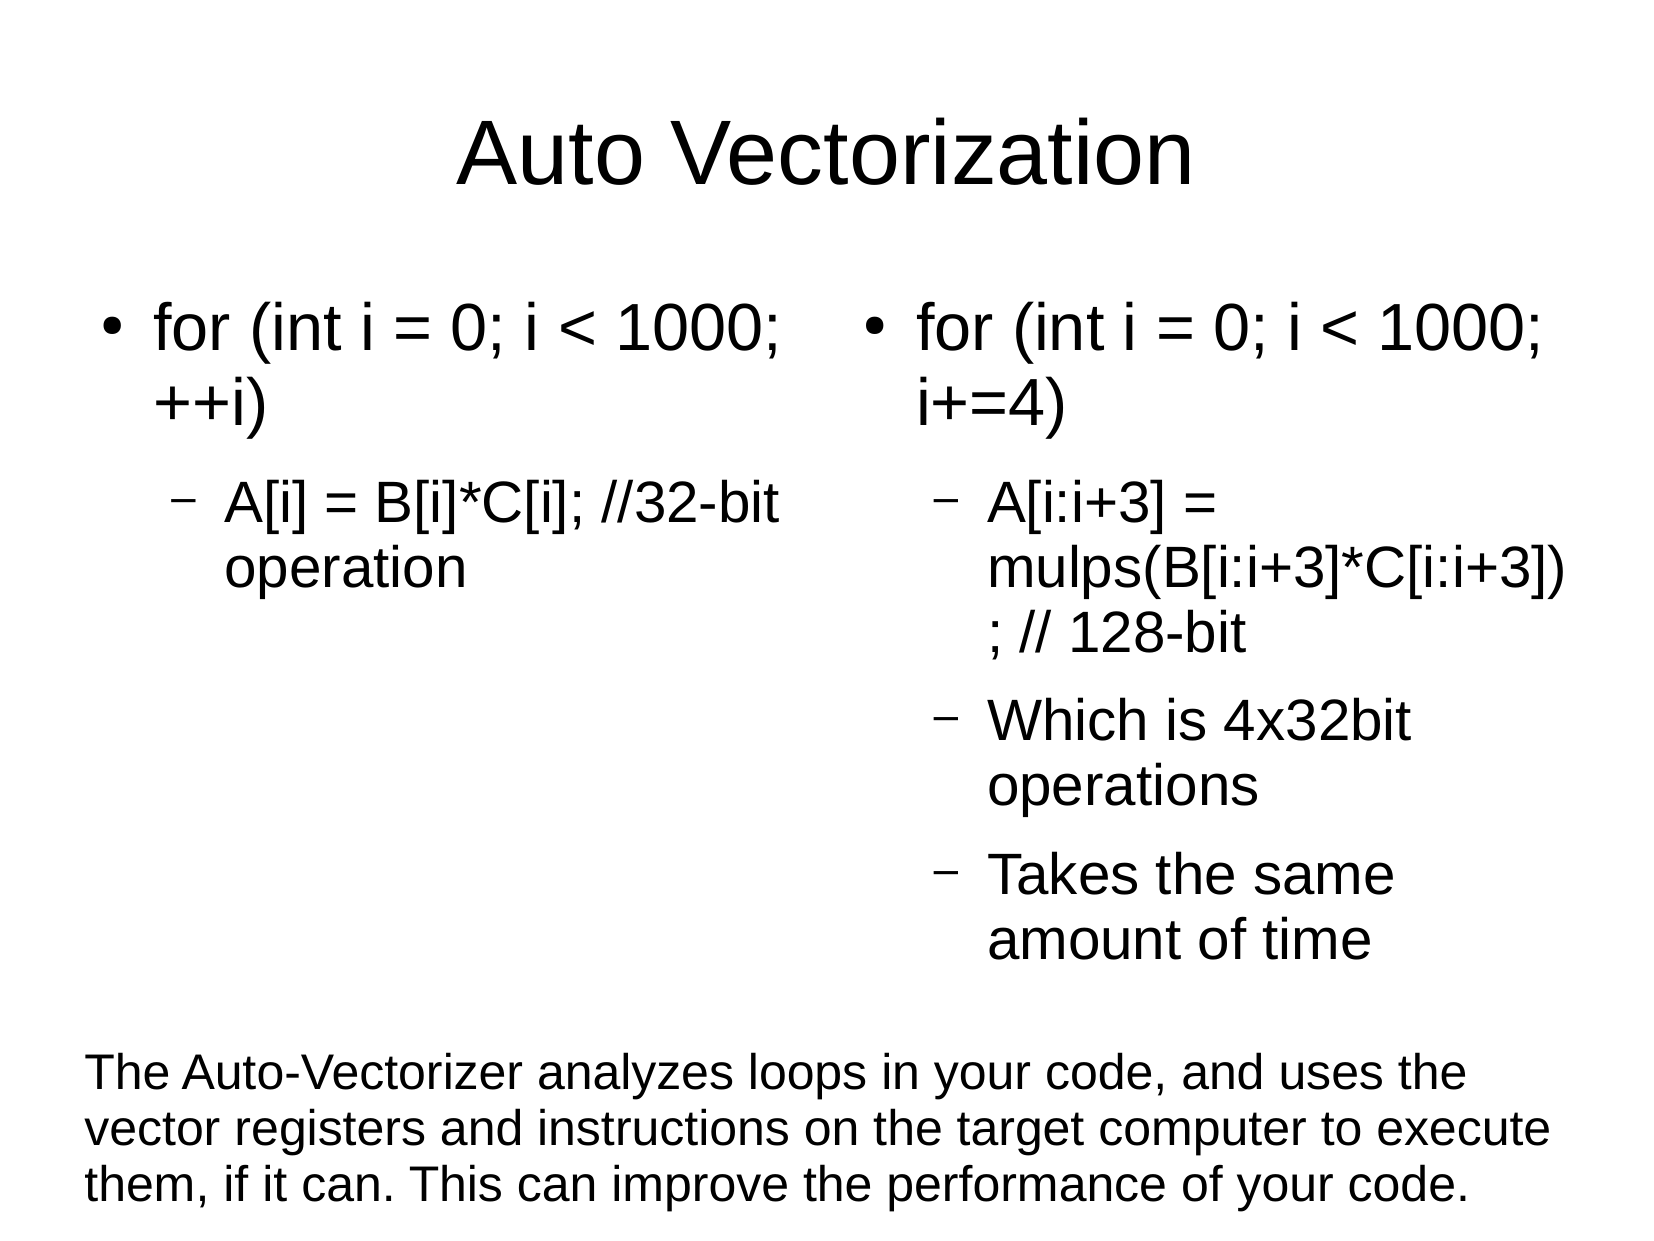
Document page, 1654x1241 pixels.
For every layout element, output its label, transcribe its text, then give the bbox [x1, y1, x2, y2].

list for (int i = 0; i < 1000; i+=4) A[i:i+3] = mulps(B[i:i+3]*C[i:i+3]); // 128-bit Which is 4x32bit operations Takes the same amount of time [845, 290, 1572, 1010]
text_box The Auto-Vectorizer analyzes loops in your code, and uses the vector registers and instructions on the target computer to execute them, if it can. This can improve the performance of your code. [69, 1037, 1595, 1220]
title Auto Vectorization [82, 49, 1571, 257]
list for (int i = 0; i < 1000; ++i) A[i] = B[i]*C[i]; //32-bit operation [82, 290, 809, 1010]
